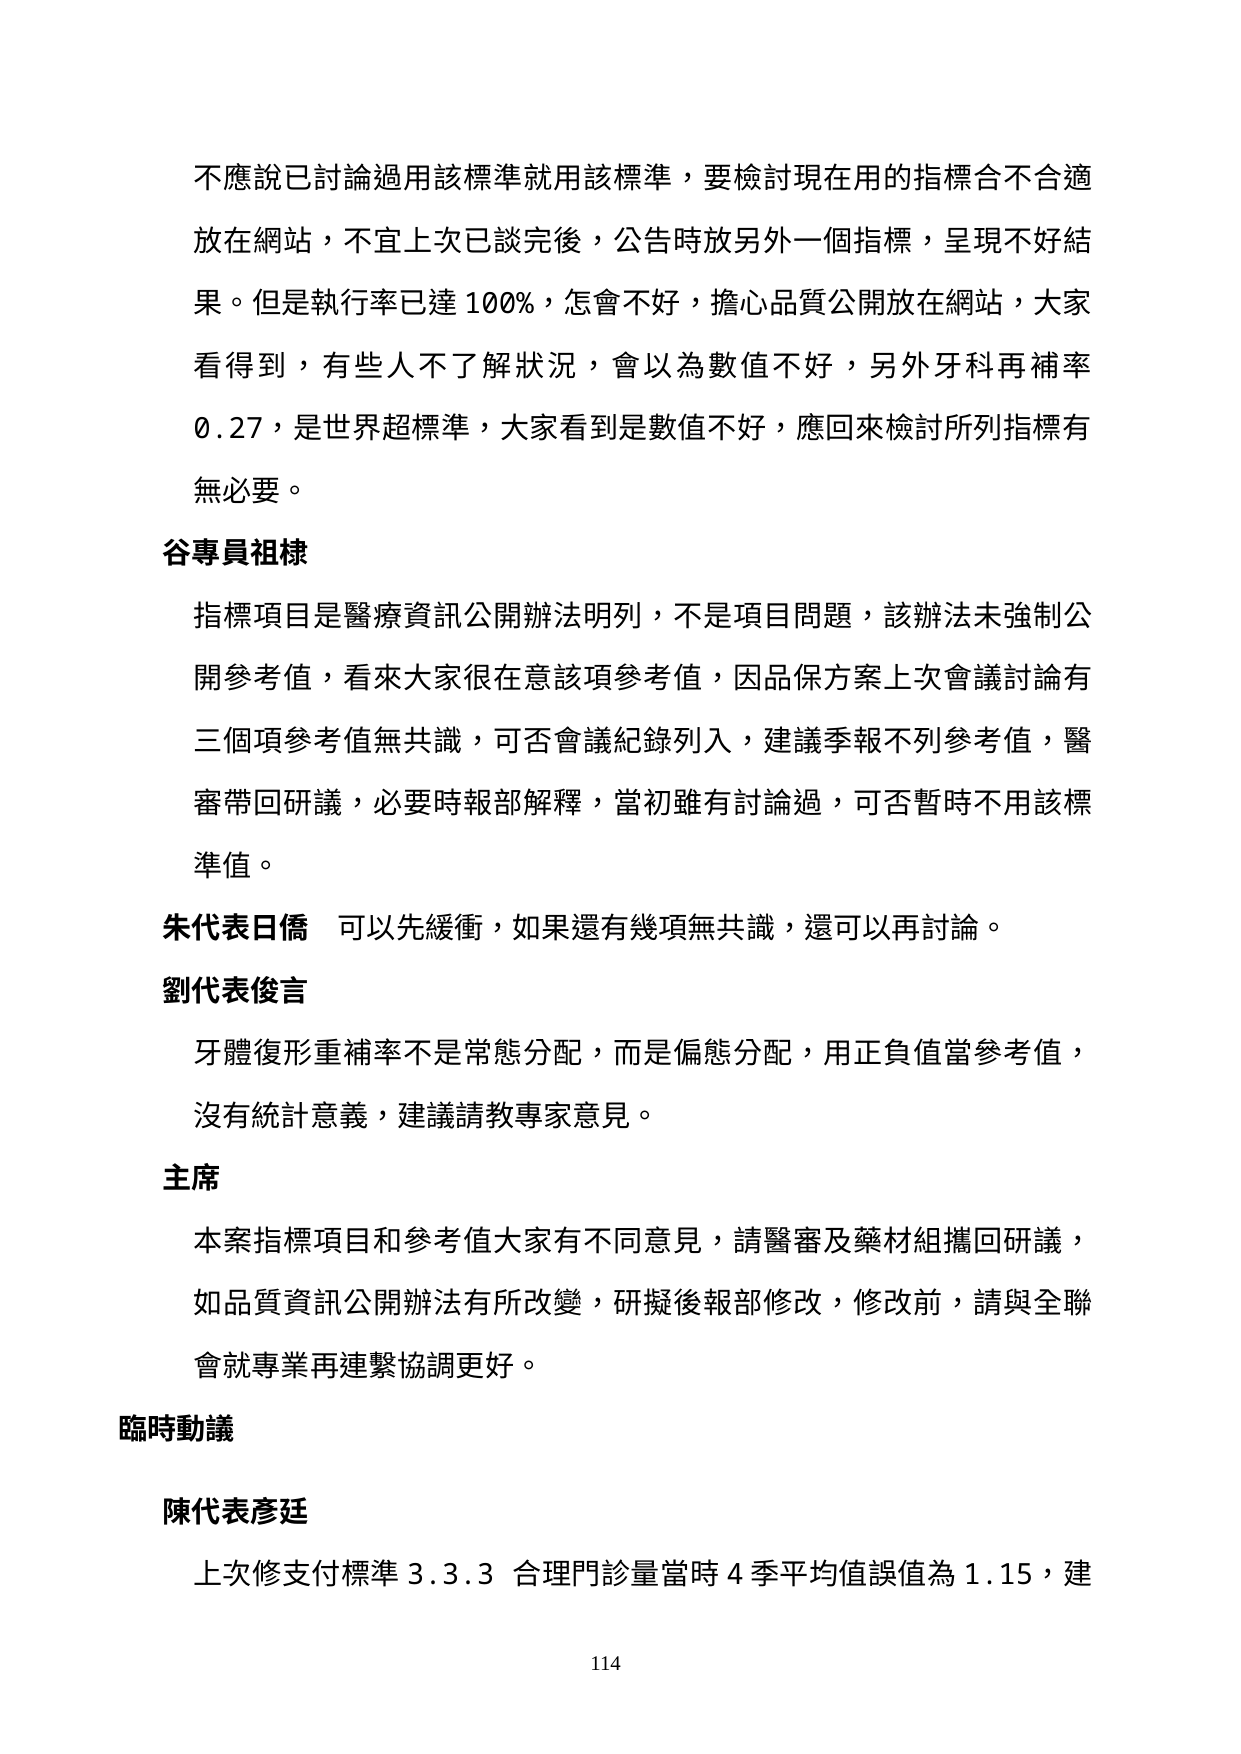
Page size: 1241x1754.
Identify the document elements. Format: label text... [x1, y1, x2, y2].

text 劉代表俊言 [162, 947, 1093, 1009]
text 牙體復形重補率不是常態分配，而是偏態分配，用正負值當參考值，沒有統計意義，建議請教專家意見。 [193, 1009, 1093, 1134]
text 臨時動議 [118, 1403, 1093, 1449]
text 朱代表日僑 可以先緩衝，如果還有幾項無共識，還可以再討論。 [162, 884, 1093, 947]
text 指標項目是醫療資訊公開辦法明列，不是項目問題，該辦法未強制公開參考值，看來大家很在意該項參考值，因品保方案上次會議討論有三個項參考值無共識，可否會議紀錄列入，建議季報不列參考值，醫審帶回研議，必要時報部解釋，當初雖有討論過，可否暫時不用該標準值。 [193, 572, 1093, 884]
text 本案指標項目和參考值大家有不同意見，請醫審及藥材組攜回研議，如品質資訊公開辦法有所改變，研擬後報部修改，修改前，請與全聯會就專業再連繫協調更好。 [193, 1197, 1093, 1384]
text 陳代表彥廷 [162, 1468, 1093, 1530]
text 上次修支付標準3.3.3 合理門診量當時4季平均值誤值為1.15，建 [193, 1530, 1093, 1593]
text 不應說已討論過用該標準就用該標準，要檢討現在用的指標合不合適放在網站，不宜上次已談完後，公告時放另外一個指標，呈現不好結果。但是執行率已達100%，怎會不好，擔心品質公開放在網站，大家看得到，有些人不了解狀況，會以為數值不好，另外牙科再補率0.27，是世界超標準，大家看到是數值不好，應回來檢討所列指標有無必要。 [193, 134, 1093, 509]
text 主席 [162, 1134, 1093, 1197]
text 谷專員祖棣 [162, 509, 1093, 572]
